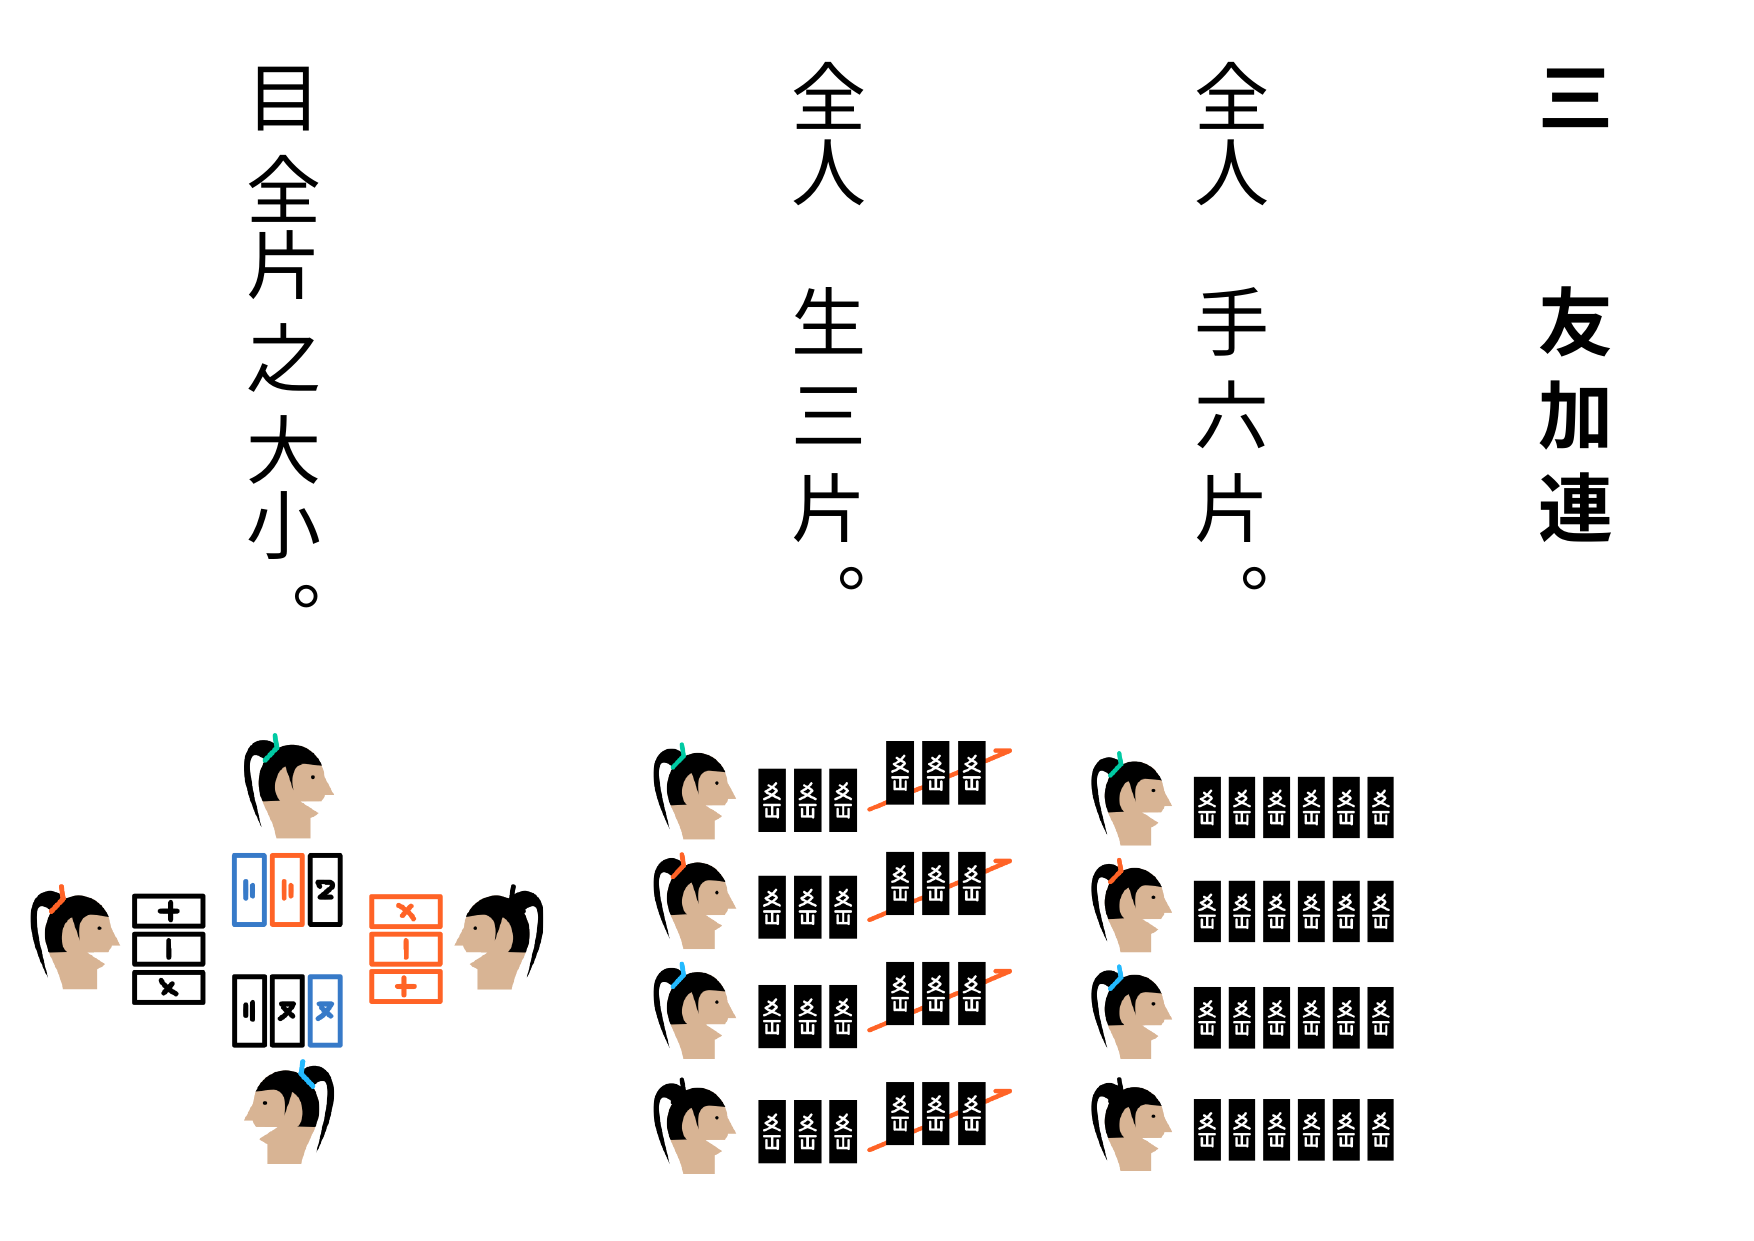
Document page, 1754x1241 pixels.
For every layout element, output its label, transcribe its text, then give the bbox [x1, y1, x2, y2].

text [229, 1164, 338, 1181]
text [1178, 1171, 1286, 1181]
text [774, 1174, 883, 1181]
text 目 全片 之 大小 。 [229, 59, 338, 733]
text 三 友 加 連 [1521, 59, 1630, 1181]
picture [1091, 751, 1394, 1171]
picture [30, 733, 544, 1164]
text 全人 生 三 片 。 [774, 59, 883, 741]
picture [653, 741, 1012, 1174]
text 全人 手 六 片 。 [1178, 59, 1286, 751]
